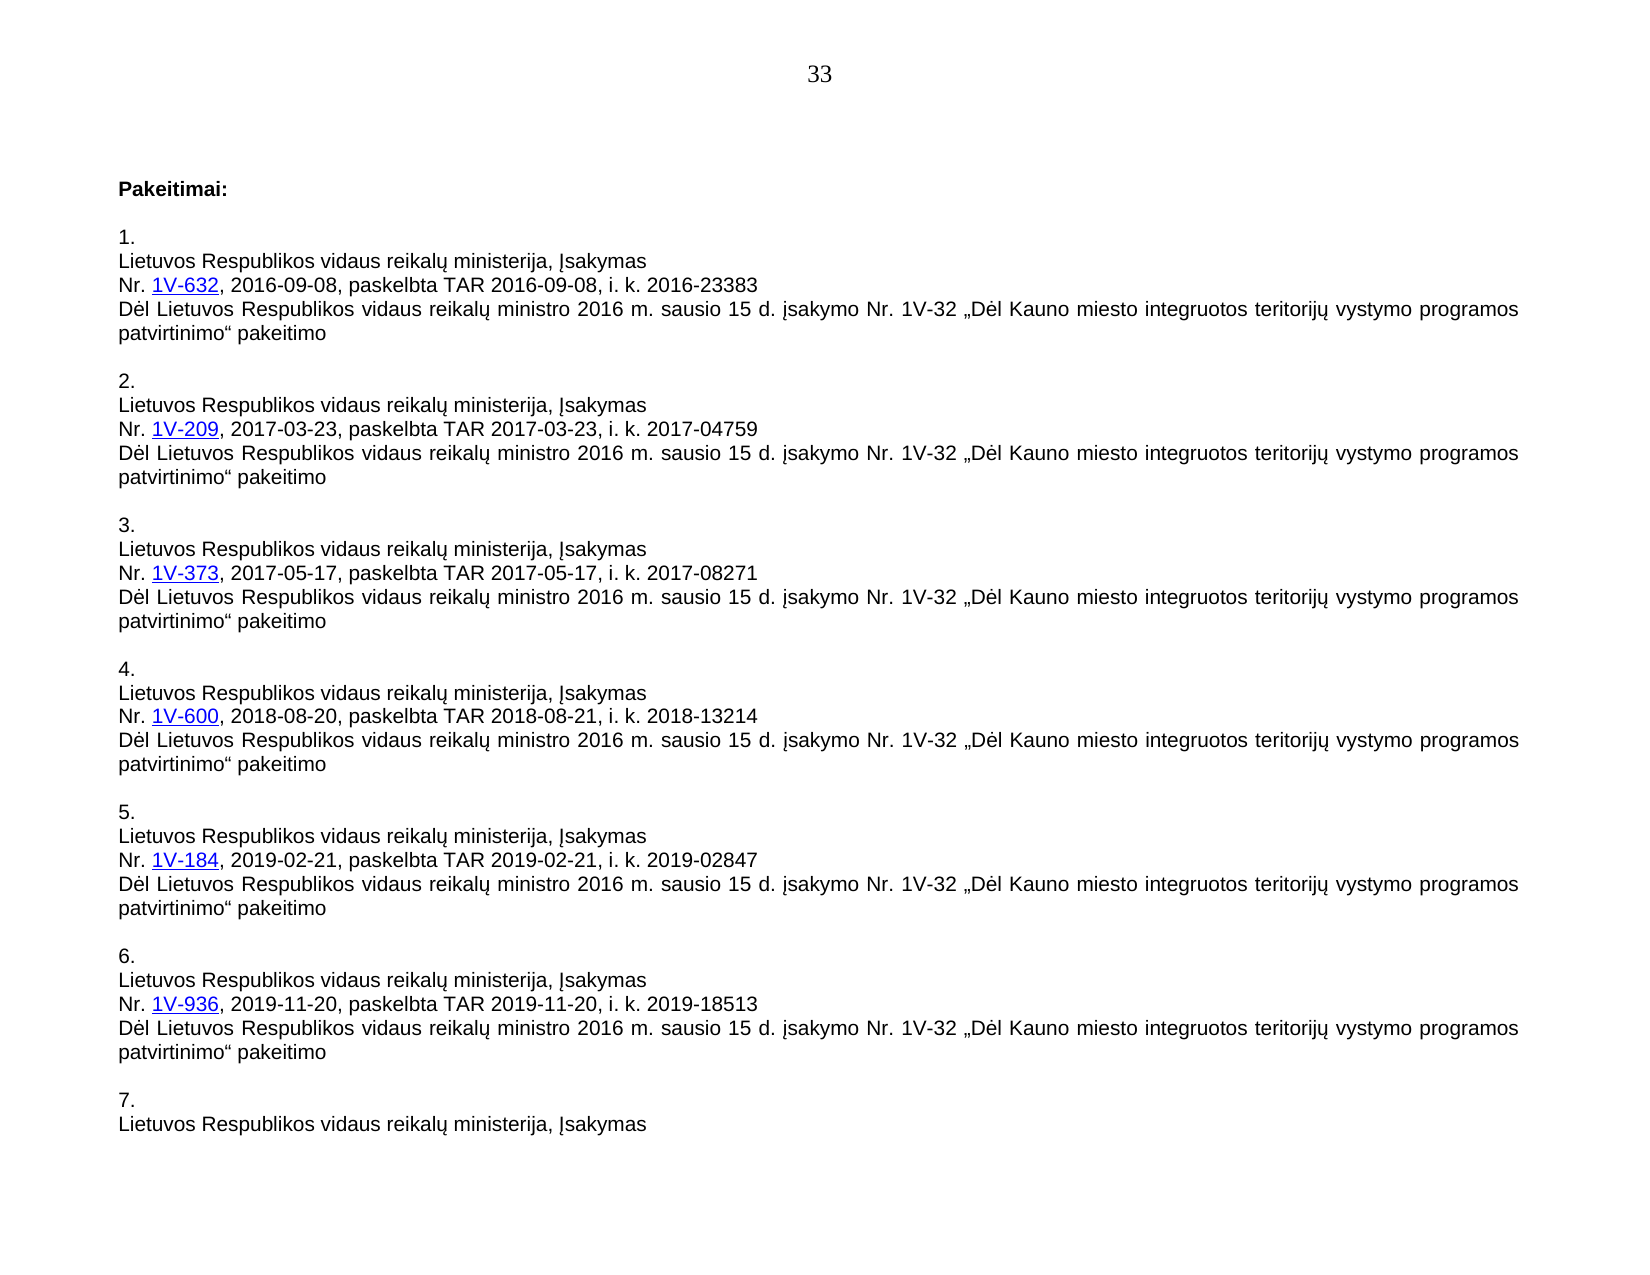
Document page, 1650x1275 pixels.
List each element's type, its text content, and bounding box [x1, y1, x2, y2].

text Dėl Lietuvos Respublikos vidaus reikalų ministro 2016 m. sausio 15 d. įsakymo Nr. 1V-32 „Dėl Kauno miesto integruotos teritorijų vystymo programos patvirtinimo“ pakeitimo [118, 1016, 1521, 1064]
text Dėl Lietuvos Respublikos vidaus reikalų ministro 2016 m. sausio 15 d. įsakymo Nr. 1V-32 „Dėl Kauno miesto integruotos teritorijų vystymo programos patvirtinimo“ pakeitimo [118, 728, 1521, 776]
text Lietuvos Respublikos vidaus reikalų ministerija, Įsakymas [118, 249, 1521, 273]
text 5. [118, 800, 1521, 824]
text 3. [118, 513, 1521, 537]
text Dėl Lietuvos Respublikos vidaus reikalų ministro 2016 m. sausio 15 d. įsakymo Nr. 1V-32 „Dėl Kauno miesto integruotos teritorijų vystymo programos patvirtinimo“ pakeitimo [118, 584, 1521, 632]
text 1. [118, 225, 1521, 249]
text Nr. 1V-373, 2017-05-17, paskelbta TAR 2017-05-17, i. k. 2017-08271 [118, 561, 1521, 584]
text Nr. 1V-209, 2017-03-23, paskelbta TAR 2017-03-23, i. k. 2017-04759 [118, 417, 1521, 441]
text Lietuvos Respublikos vidaus reikalų ministerija, Įsakymas [118, 393, 1521, 417]
text Dėl Lietuvos Respublikos vidaus reikalų ministro 2016 m. sausio 15 d. įsakymo Nr. 1V-32 „Dėl Kauno miesto integruotos teritorijų vystymo programos patvirtinimo“ pakeitimo [118, 872, 1521, 920]
text Dėl Lietuvos Respublikos vidaus reikalų ministro 2016 m. sausio 15 d. įsakymo Nr. 1V-32 „Dėl Kauno miesto integruotos teritorijų vystymo programos patvirtinimo“ pakeitimo [118, 297, 1521, 345]
text Lietuvos Respublikos vidaus reikalų ministerija, Įsakymas [118, 537, 1521, 561]
text 6. [118, 944, 1521, 968]
text Dėl Lietuvos Respublikos vidaus reikalų ministro 2016 m. sausio 15 d. įsakymo Nr. 1V-32 „Dėl Kauno miesto integruotos teritorijų vystymo programos patvirtinimo“ pakeitimo [118, 441, 1521, 489]
text Lietuvos Respublikos vidaus reikalų ministerija, Įsakymas [118, 968, 1521, 992]
text Pakeitimai: [118, 177, 1521, 201]
text Nr. 1V-936, 2019-11-20, paskelbta TAR 2019-11-20, i. k. 2019-18513 [118, 992, 1521, 1016]
text 4. [118, 656, 1521, 680]
text Nr. 1V-184, 2019-02-21, paskelbta TAR 2019-02-21, i. k. 2019-02847 [118, 848, 1521, 872]
text 2. [118, 369, 1521, 393]
text Lietuvos Respublikos vidaus reikalų ministerija, Įsakymas [118, 824, 1521, 848]
text Lietuvos Respublikos vidaus reikalų ministerija, Įsakymas [118, 680, 1521, 704]
text Nr. 1V-600, 2018-08-20, paskelbta TAR 2018-08-21, i. k. 2018-13214 [118, 704, 1521, 728]
text Nr. 1V-632, 2016-09-08, paskelbta TAR 2016-09-08, i. k. 2016-23383 [118, 273, 1521, 297]
text Lietuvos Respublikos vidaus reikalų ministerija, Įsakymas [118, 1112, 1521, 1136]
text 7. [118, 1088, 1521, 1112]
